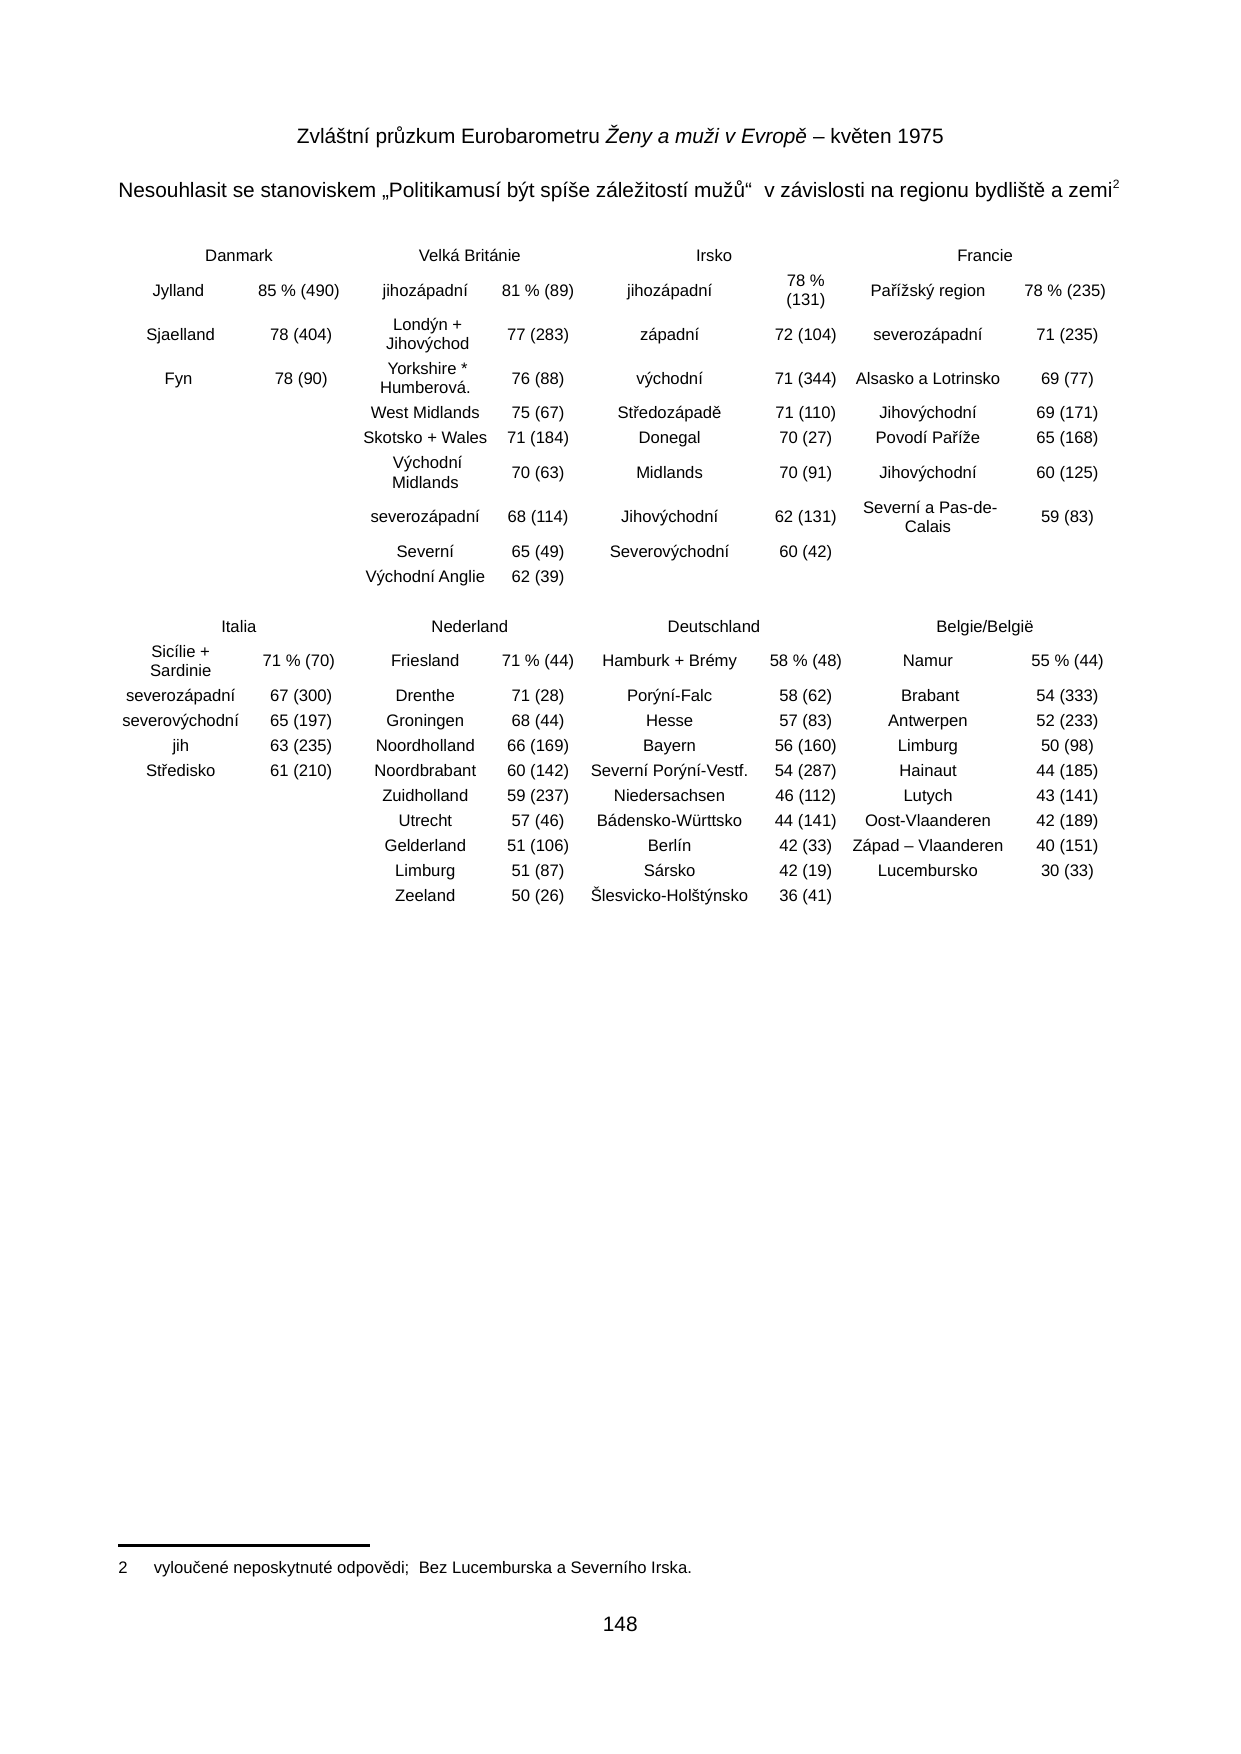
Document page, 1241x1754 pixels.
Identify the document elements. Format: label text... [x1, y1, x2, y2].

table_cell severovýchodní [118, 708, 243, 733]
table_header Danmark [118, 243, 359, 268]
table_cell 71 % (44) [496, 639, 580, 683]
table_cell [1013, 564, 1122, 589]
table_cell [118, 589, 243, 614]
table_cell Šlesvicko-Holštýnsko [580, 883, 763, 908]
table_cell Gelderland [359, 833, 496, 858]
table_cell [243, 883, 359, 908]
table_cell Deutschland [580, 614, 848, 639]
table_cell [764, 589, 848, 614]
text vyloučené neposkytnuté odpovědi; Bez Lucemburska a Severního Irska. [118, 1557, 1122, 1577]
table_cell [848, 589, 1012, 614]
table_cell Lutych [848, 783, 1012, 808]
table_cell Limburg [359, 858, 496, 883]
table_cell 78 % (235) [1013, 268, 1122, 312]
table_cell Donegal [580, 425, 763, 450]
table_cell 36 (41) [764, 883, 848, 908]
table_cell 60 (142) [496, 758, 580, 783]
table_cell [243, 495, 359, 539]
table_cell 65 (197) [243, 708, 359, 733]
table_cell 78 (90) [243, 356, 359, 400]
table_cell 68 (44) [496, 708, 580, 733]
table_cell [118, 539, 243, 564]
table_cell [243, 783, 359, 808]
table_cell 71 (110) [764, 400, 848, 425]
table_cell Bayern [580, 733, 763, 758]
table_cell 42 (33) [764, 833, 848, 858]
table_cell 44 (185) [1013, 758, 1122, 783]
table_cell 57 (46) [496, 808, 580, 833]
table_cell 71 (235) [1013, 312, 1122, 356]
table_cell 59 (83) [1013, 495, 1122, 539]
table_cell [580, 589, 763, 614]
table_cell Utrecht [359, 808, 496, 833]
table_cell jihozápadní [580, 268, 763, 312]
table_cell severozápadní [848, 312, 1012, 356]
table_cell severozápadní [359, 495, 496, 539]
table_cell 70 (27) [764, 425, 848, 450]
table_cell 60 (125) [1013, 450, 1122, 494]
table_cell 57 (83) [764, 708, 848, 733]
table_cell Londýn + Jihovýchod [359, 312, 496, 356]
table_cell 70 (91) [764, 450, 848, 494]
table_cell 52 (233) [1013, 708, 1122, 733]
table_cell Antwerpen [848, 708, 1012, 733]
table_cell [243, 425, 359, 450]
table_cell 54 (287) [764, 758, 848, 783]
table_cell [1013, 883, 1122, 908]
table_cell [1013, 539, 1122, 564]
table_cell 62 (131) [764, 495, 848, 539]
table_cell 69 (77) [1013, 356, 1122, 400]
table_cell [118, 883, 243, 908]
table_cell 81 % (89) [496, 268, 580, 312]
table_cell [243, 589, 359, 614]
table_cell Skotsko + Wales [359, 425, 496, 450]
table_cell Bádensko-Württsko [580, 808, 763, 833]
table_cell Groningen [359, 708, 496, 733]
table_cell Niedersachsen [580, 783, 763, 808]
table_cell [243, 400, 359, 425]
table_cell 66 (169) [496, 733, 580, 758]
table_cell Pařížský region [848, 268, 1012, 312]
table_cell 51 (106) [496, 833, 580, 858]
table_cell 72 (104) [764, 312, 848, 356]
table_cell 44 (141) [764, 808, 848, 833]
table_cell [848, 883, 1012, 908]
table_cell východní [580, 356, 763, 400]
table_cell 71 (344) [764, 356, 848, 400]
table_cell Západ – Vlaanderen [848, 833, 1012, 858]
table_cell Berlín [580, 833, 763, 858]
table_cell 70 (63) [496, 450, 580, 494]
table_cell 75 (67) [496, 400, 580, 425]
table_cell Zuidholland [359, 783, 496, 808]
table_cell Noordholland [359, 733, 496, 758]
table_cell [118, 783, 243, 808]
table_cell 51 (87) [496, 858, 580, 883]
table_cell 30 (33) [1013, 858, 1122, 883]
table_cell jih [118, 733, 243, 758]
table_cell Severní [359, 539, 496, 564]
table_cell Sársko [580, 858, 763, 883]
table_cell 65 (168) [1013, 425, 1122, 450]
table_cell 61 (210) [243, 758, 359, 783]
table_cell Severovýchodní [580, 539, 763, 564]
table_cell Východní Anglie [359, 564, 496, 589]
table_cell [118, 564, 243, 589]
table_cell severozápadní [118, 683, 243, 708]
table_cell 71 (28) [496, 683, 580, 708]
table_cell [243, 564, 359, 589]
table_cell [118, 425, 243, 450]
table_cell 71 % (70) [243, 639, 359, 683]
table_cell Sicílie + Sardinie [118, 639, 243, 683]
table_cell 46 (112) [764, 783, 848, 808]
table_cell 76 (88) [496, 356, 580, 400]
table_cell [764, 564, 848, 589]
table_cell Oost-Vlaanderen [848, 808, 1012, 833]
table_cell 71 (184) [496, 425, 580, 450]
table_header Irsko [580, 243, 848, 268]
table_cell Drenthe [359, 683, 496, 708]
table_cell Belgie/België [848, 614, 1122, 639]
table_cell [243, 539, 359, 564]
table_cell jihozápadní [359, 268, 496, 312]
table_cell 68 (114) [496, 495, 580, 539]
table_header Francie [848, 243, 1122, 268]
table_cell Hamburk + Brémy [580, 639, 763, 683]
table_cell 58 (62) [764, 683, 848, 708]
table_cell Alsasko a Lotrinsko [848, 356, 1012, 400]
table_cell 54 (333) [1013, 683, 1122, 708]
table_cell 85 % (490) [243, 268, 359, 312]
table_cell [359, 589, 496, 614]
table_cell [118, 495, 243, 539]
table_cell 62 (39) [496, 564, 580, 589]
table_cell [118, 833, 243, 858]
table_cell Jihovýchodní [848, 400, 1012, 425]
text Nesouhlasit se stanoviskem „Politikamusí být spíše záležitostí mužů“ v závislosti na regionu bydliště a zemi [118, 177, 1122, 201]
table_cell Středisko [118, 758, 243, 783]
table_cell Namur [848, 639, 1012, 683]
table_cell [118, 400, 243, 425]
table_cell 60 (42) [764, 539, 848, 564]
table_cell Friesland [359, 639, 496, 683]
table_cell Italia [118, 614, 359, 639]
table_cell Limburg [848, 733, 1012, 758]
table_cell [243, 808, 359, 833]
table_cell [580, 564, 763, 589]
table_cell [243, 450, 359, 494]
table_cell 69 (171) [1013, 400, 1122, 425]
table_cell Severní a Pas-de-Calais [848, 495, 1012, 539]
table_cell [118, 808, 243, 833]
table_cell Jihovýchodní [848, 450, 1012, 494]
table_cell 59 (237) [496, 783, 580, 808]
table_cell [848, 539, 1012, 564]
table_cell Zeeland [359, 883, 496, 908]
table_cell Hainaut [848, 758, 1012, 783]
table_cell 77 (283) [496, 312, 580, 356]
table_cell 43 (141) [1013, 783, 1122, 808]
table_cell Jihovýchodní [580, 495, 763, 539]
table_cell západní [580, 312, 763, 356]
table_cell Midlands [580, 450, 763, 494]
table_cell 50 (98) [1013, 733, 1122, 758]
table_cell Jylland [118, 268, 243, 312]
table_cell [496, 589, 580, 614]
table_cell 78 (404) [243, 312, 359, 356]
table_cell 56 (160) [764, 733, 848, 758]
table_cell 40 (151) [1013, 833, 1122, 858]
table_cell 55 % (44) [1013, 639, 1122, 683]
table_cell 42 (19) [764, 858, 848, 883]
table_cell 42 (189) [1013, 808, 1122, 833]
table_cell Yorkshire * Humberová. [359, 356, 496, 400]
table_cell 65 (49) [496, 539, 580, 564]
table_cell Povodí Paříže [848, 425, 1012, 450]
table_cell Fyn [118, 356, 243, 400]
table_cell Nederland [359, 614, 580, 639]
table_cell Noordbrabant [359, 758, 496, 783]
table_cell 58 % (48) [764, 639, 848, 683]
table_cell [243, 833, 359, 858]
table_cell 50 (26) [496, 883, 580, 908]
table_cell [118, 858, 243, 883]
table_cell West Midlands [359, 400, 496, 425]
table_cell Severní Porýní-Vestf. [580, 758, 763, 783]
table_cell Hesse [580, 708, 763, 733]
table_cell Porýní-Falc [580, 683, 763, 708]
table_cell Východní Midlands [359, 450, 496, 494]
table_cell 63 (235) [243, 733, 359, 758]
table_cell [1013, 589, 1122, 614]
table_header Velká Británie [359, 243, 580, 268]
table_cell 78 % (131) [764, 268, 848, 312]
table_cell [848, 564, 1012, 589]
table_cell [118, 450, 243, 494]
table_cell Středozápadě [580, 400, 763, 425]
table_cell 67 (300) [243, 683, 359, 708]
table_cell Lucembursko [848, 858, 1012, 883]
table_cell Brabant [848, 683, 1012, 708]
table_cell [243, 858, 359, 883]
table_cell Sjaelland [118, 312, 243, 356]
